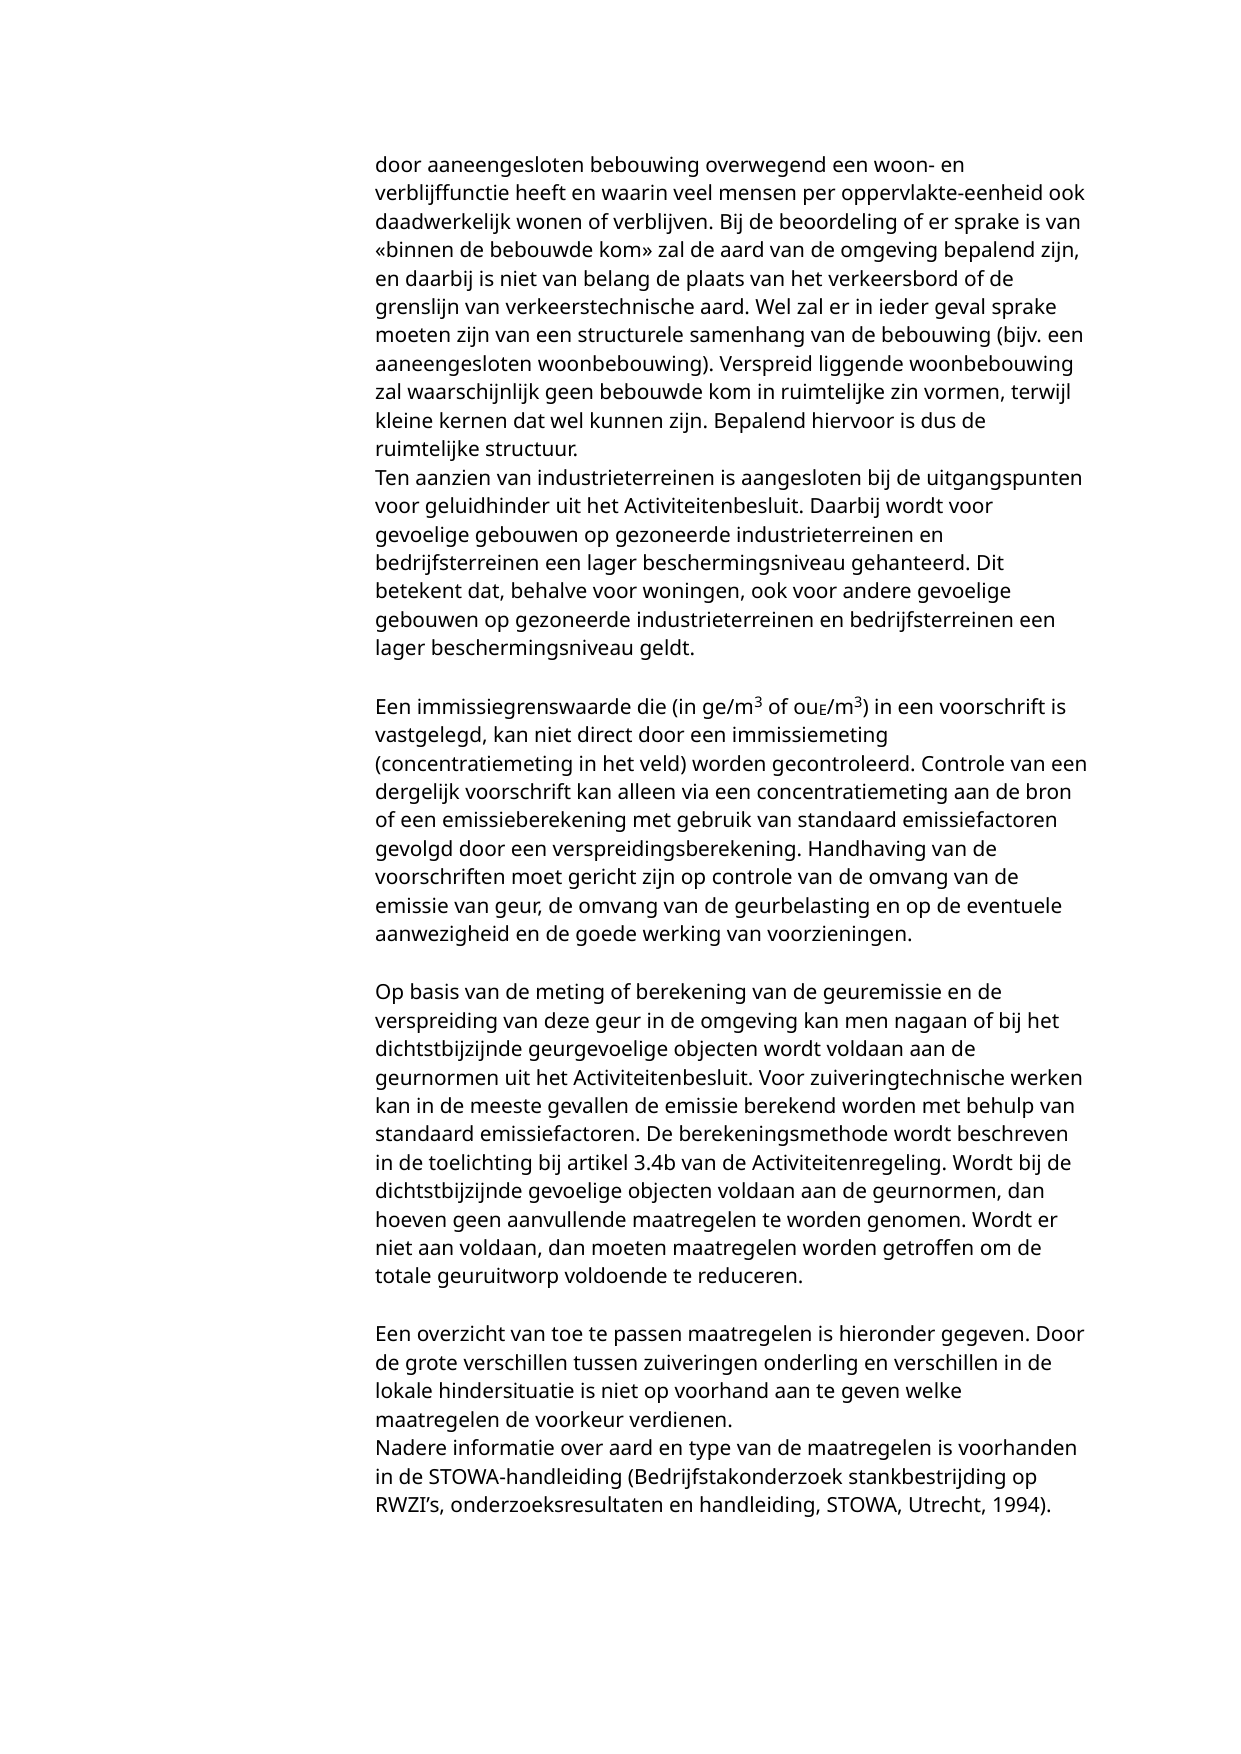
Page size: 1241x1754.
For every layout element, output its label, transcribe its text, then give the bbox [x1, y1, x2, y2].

text Een overzicht van toe te passen maatregelen is hieronder gegeven. Door de grote verschillen tussen zuiveringen onderling en verschillen in de lokale hindersituatie is niet op voorhand aan te geven welke maatregelen de voorkeur verdienen. [375, 1319, 1090, 1433]
text Ten aanzien van industrieterreinen is aangesloten bij de uitgangspunten voor geluidhinder uit het Activiteitenbesluit. Daarbij wordt voor gevoelige gebouwen op gezoneerde industrieterreinen en bedrijfsterreinen een lager beschermingsniveau gehanteerd. Dit betekent dat, behalve voor woningen, ook voor andere gevoelige gebouwen op gezoneerde industrieterreinen en bedrijfsterreinen een lager beschermingsniveau geldt. [375, 463, 1090, 662]
text Een immissiegrenswaarde die (in ge/m3 of ouE/m3) in een voorschrift is vastgelegd, kan niet direct door een immissiemeting (concentratiemeting in het veld) worden gecontroleerd. Controle van een dergelijk voorschrift kan alleen via een concentratiemeting aan de bron of een emissieberekening met gebruik van standaard emissiefactoren gevolgd door een verspreidingsberekening. Handhaving van de voorschriften moet gericht zijn op controle van de omvang van de emissie van geur, de omvang van de geurbelasting en op de eventuele aanwezigheid en de goede werking van voorzieningen. [375, 692, 1090, 948]
text Op basis van de meting of berekening van de geuremissie en de verspreiding van deze geur in de omgeving kan men nagaan of bij het dichtstbijzijnde geurgevoelige objecten wordt voldaan aan de geurnormen uit het Activiteitenbesluit. Voor zuiveringtechnische werken kan in de meeste gevallen de emissie berekend worden met behulp van standaard emissiefactoren. De berekeningsmethode wordt beschreven in de toelichting bij artikel 3.4b van de Activiteitenregeling. Wordt bij de dichtstbijzijnde gevoelige objecten voldaan aan de geurnormen, dan hoeven geen aanvullende maatregelen te worden genomen. Wordt er niet aan voldaan, dan moeten maatregelen worden getroffen om de totale geuruitworp voldoende te reduceren. [375, 977, 1090, 1290]
text door aaneengesloten bebouwing overwegend een woon- en verblijffunctie heeft en waarin veel mensen per oppervlakte-eenheid ook daadwerkelijk wonen of verblijven. Bij de beoordeling of er sprake is van «binnen de bebouwde kom» zal de aard van de omgeving bepalend zijn, en daarbij is niet van belang de plaats van het verkeersbord of de grenslijn van verkeerstechnische aard. Wel zal er in ieder geval sprake moeten zijn van een structurele samenhang van de bebouwing (bijv. een aaneengesloten woonbebouwing). Verspreid liggende woonbebouwing zal waarschijnlijk geen bebouwde kom in ruimtelijke zin vormen, terwijl kleine kernen dat wel kunnen zijn. Bepalend hiervoor is dus de ruimtelijke structuur. [375, 150, 1090, 463]
text Nadere informatie over aard en type van de maatregelen is voorhanden in de STOWA-handleiding (Bedrijfstakonderzoek stankbestrijding op RWZI’s, onderzoeksresultaten en handleiding, STOWA, Utrecht, 1994). [375, 1433, 1090, 1519]
